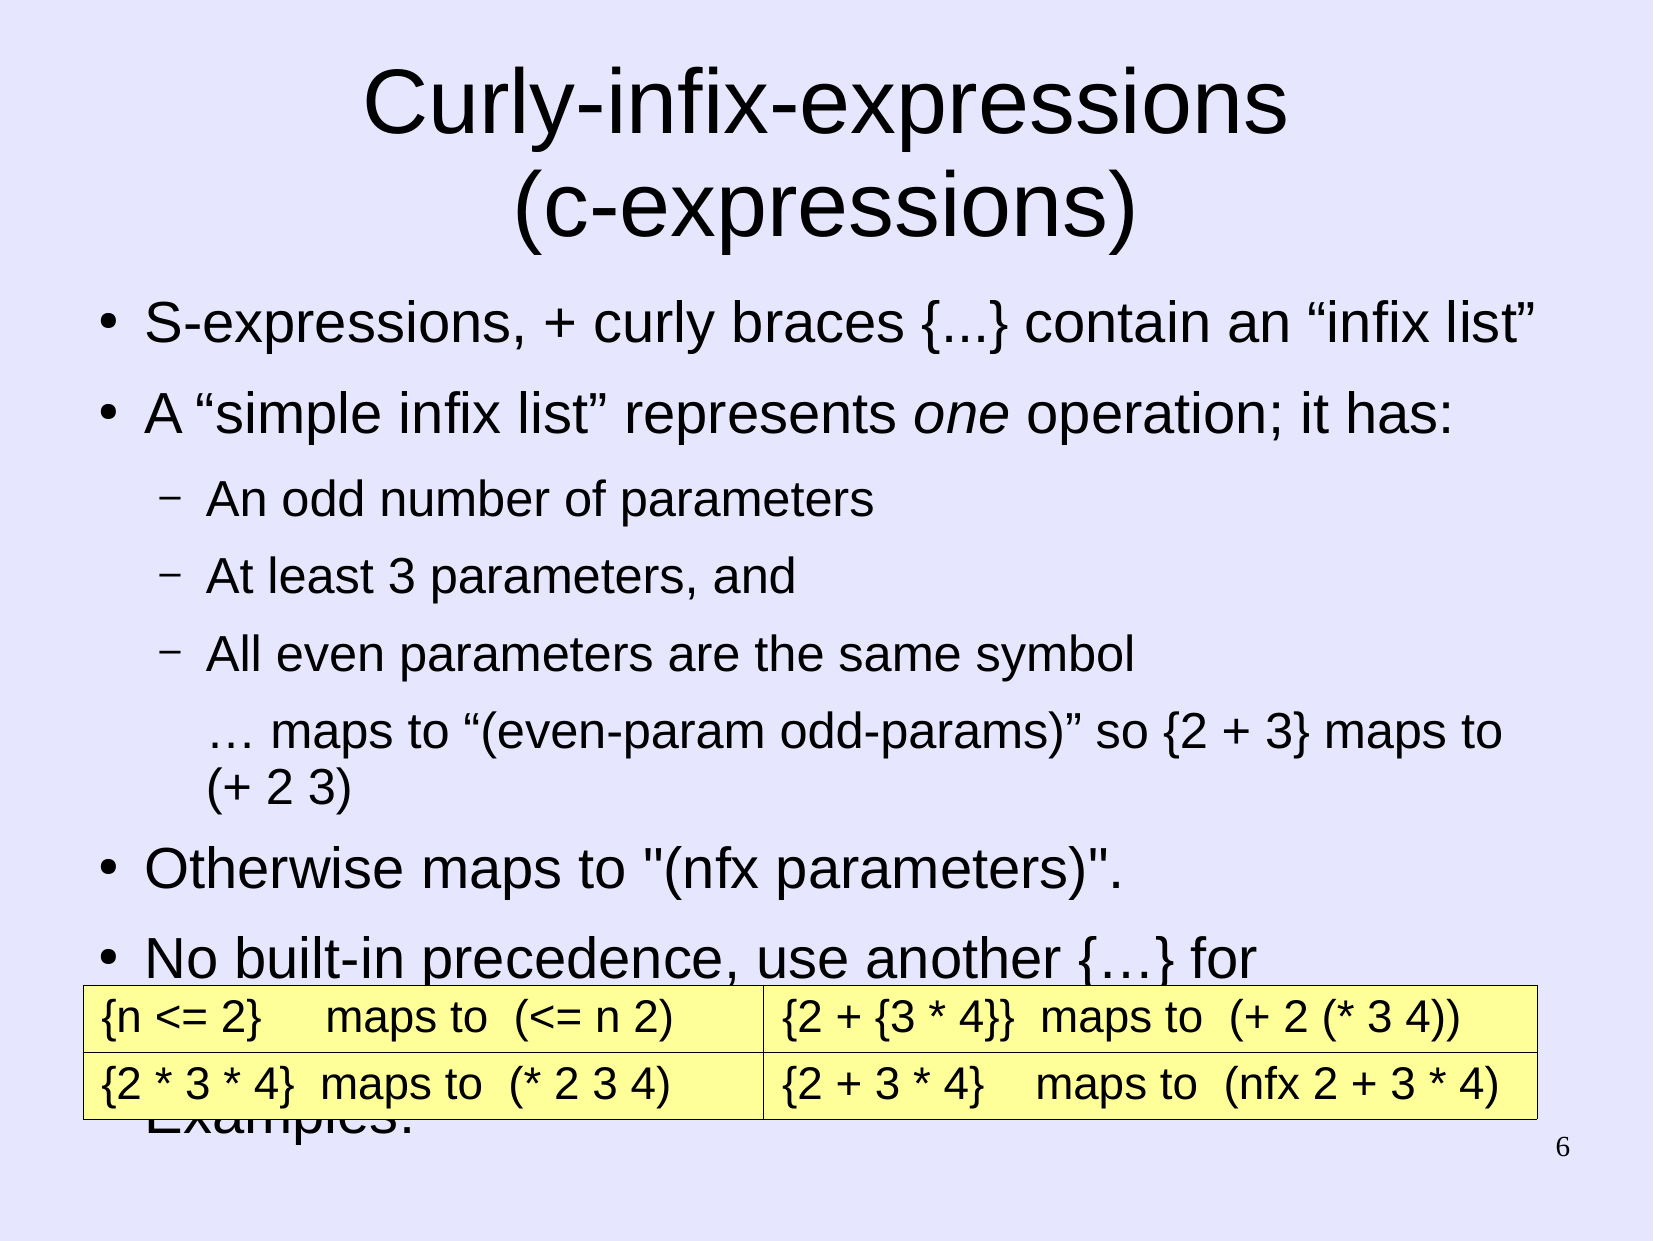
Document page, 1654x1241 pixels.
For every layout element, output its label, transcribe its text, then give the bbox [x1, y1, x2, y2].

list S-expressions, + curly braces {...} contain an “infix list” A “simple infix list” represents one operation; it has: An odd number of parameters At least 3 parameters, and All even parameters are the same symbol … maps to “(even-param odd-params)” so {2 + 3} maps to (+ 2 3) Otherwise maps to "(nfx parameters)". No built-in precedence, use another {…} for embedded list Examples: [82, 290, 1538, 985]
table_header {n <= 2} maps to (<= n 2) [84, 986, 763, 1052]
table_header {2 + {3 * 4}} maps to (+ 2 (* 3 4)) [764, 986, 1537, 1052]
table_cell {2 * 3 * 4} maps to (* 2 3 4) [84, 1053, 763, 1119]
table_cell {2 + 3 * 4} maps to (nfx 2 + 3 * 4) [764, 1053, 1537, 1119]
list S-expressions, + curly braces {...} contain an “infix list” A “simple infix list” represents one operation; it has: An odd number of parameters At least 3 parameters, and All even parameters are the same symbol … maps to “(even-param odd-params)” so {2 + 3} maps to (+ 2 3) Otherwise maps to "(nfx parameters)". No built-in precedence, use another {…} for embedded list Examples: [82, 1119, 1538, 1171]
title Curly-infix-expressions (c-expressions) [82, 49, 1571, 257]
